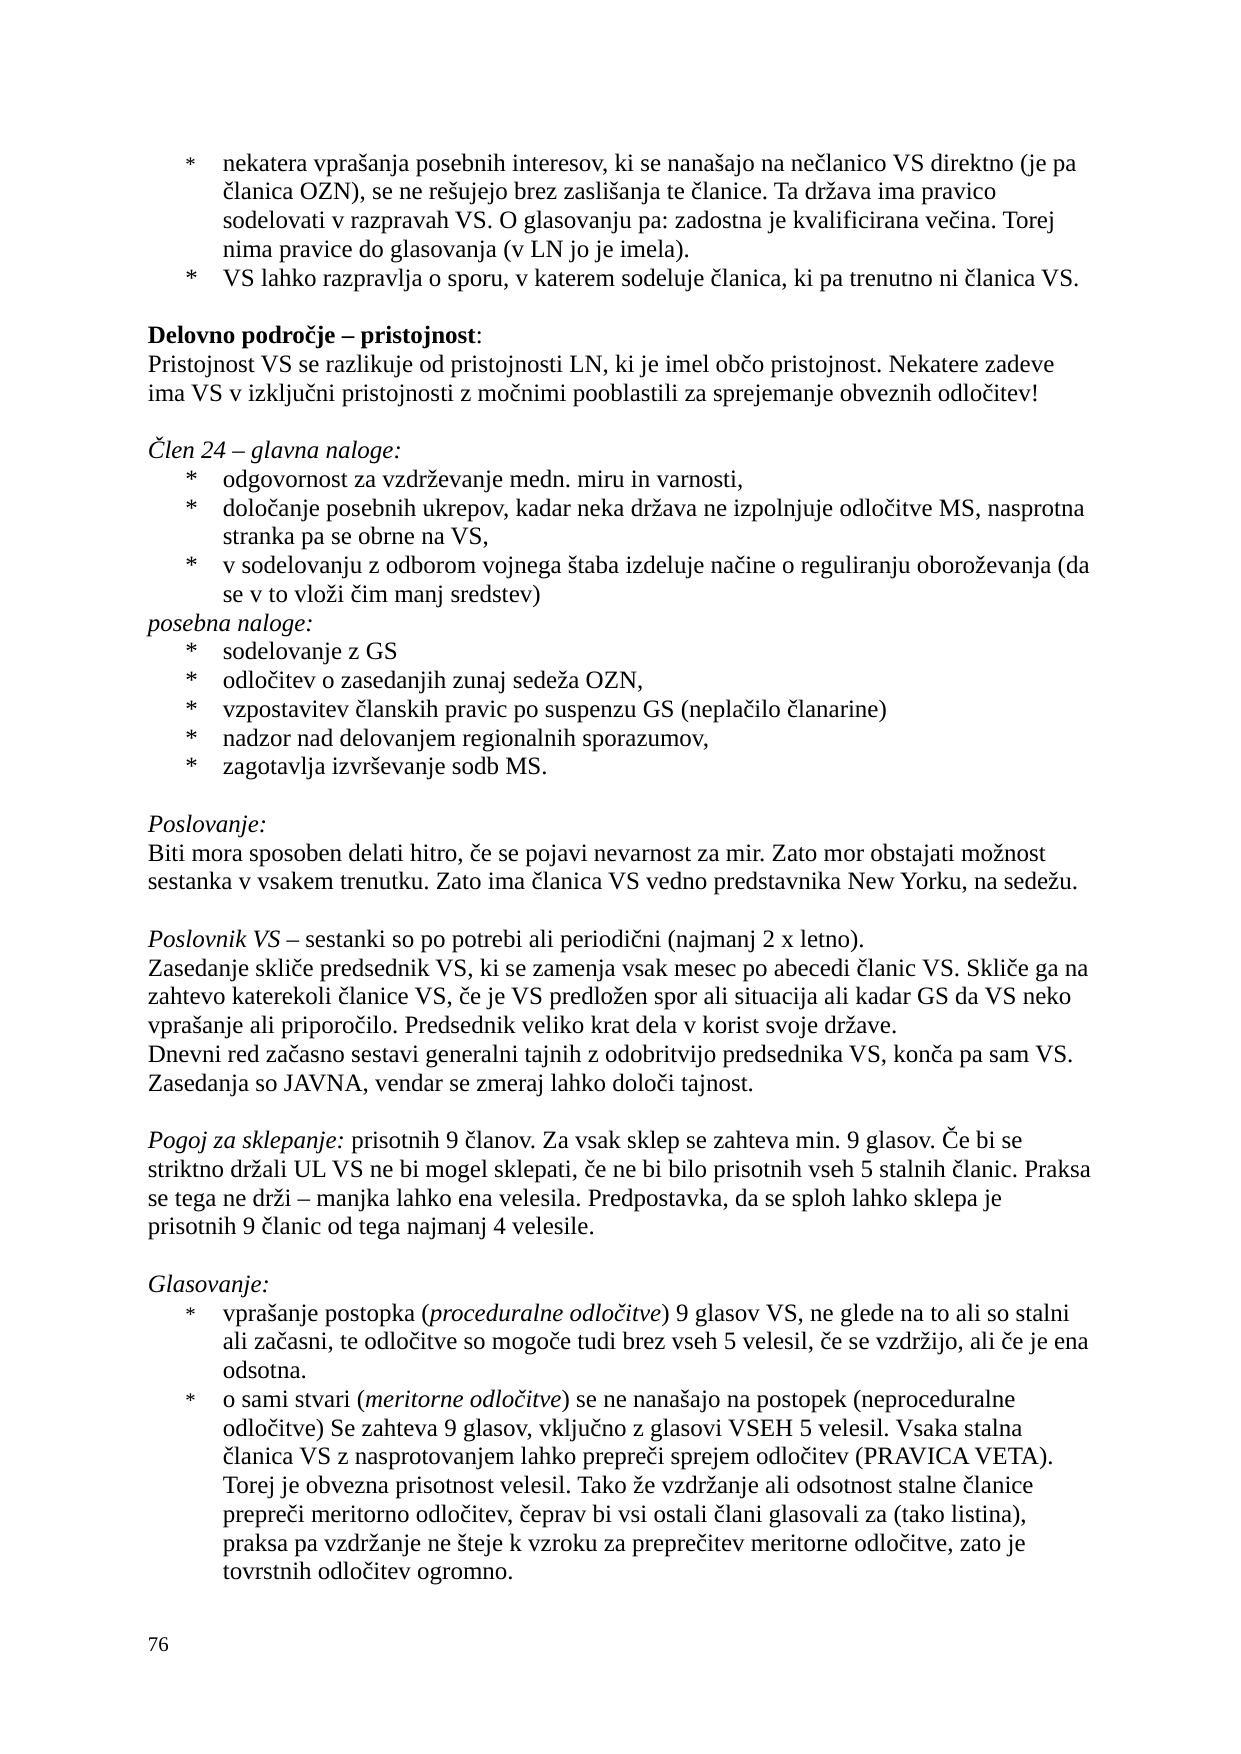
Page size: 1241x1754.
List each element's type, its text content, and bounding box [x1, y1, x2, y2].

list sodelovanje z GS [185, 636, 1093, 665]
text Zasedanja so JAVNA, vendar se zmeraj lahko določi tajnost. [148, 1068, 1093, 1096]
list VS lahko razpravlja o sporu, v katerem sodeluje članica, ki pa trenutno ni članica VS. [185, 263, 1093, 291]
list v sodelovanju z odborom vojnega štaba izdeluje načine o reguliranju oboroževanja (da se v to vloži čim manj sredstev) [185, 550, 1093, 608]
text Poslovanje: [148, 809, 1093, 838]
list nekatera vprašanja posebnih interesov, ki se nanašajo na nečlanico VS direktno (je pa članica OZN), se ne rešujejo brez zaslišanja te članice. Ta država ima pravico sodelovati v razpravah VS. O glasovanju pa: zadostna je kvalificirana večina. Torej nima pravice do glasovanja (v LN jo je imela). [185, 148, 1093, 263]
text Pogoj za sklepanje: prisotnih 9 članov. Za vsak sklep se zahteva min. 9 glasov. Če bi se striktno držali UL VS ne bi mogel sklepati, če ne bi bilo prisotnih vseh 5 stalnih članic. Praksa se tega ne drži – manjka lahko ena velesila. Predpostavka, da se sploh lahko sklepa je prisotnih 9 članic od tega najmanj 4 velesile. [148, 1125, 1093, 1240]
text Dnevni red začasno sestavi generalni tajnih z odobritvijo predsednika VS, konča pa sam VS. [148, 1039, 1093, 1068]
text Člen 24 – glavna naloge: [148, 435, 1093, 464]
text Zasedanje skliče predsednik VS, ki se zamenja vsak mesec po abecedi članic VS. Skliče ga na zahtevo katerekoli članice VS, če je VS predložen spor ali situacija ali kadar GS da VS neko vprašanje ali priporočilo. Predsednik veliko krat dela v korist svoje države. [148, 953, 1093, 1039]
list vprašanje postopka (proceduralne odločitve) 9 glasov VS, ne glede na to ali so stalni ali začasni, te odločitve so mogoče tudi brez vseh 5 velesil, če se vzdržijo, ali če je ena odsotna. [185, 1298, 1093, 1384]
text Biti mora sposoben delati hitro, če se pojavi nevarnost za mir. Zato mor obstajati možnost sestanka v vsakem trenutku. Zato ima članica VS vedno predstavnika New Yorku, na sedežu. [148, 838, 1093, 895]
list zagotavlja izvrševanje sodb MS. [185, 751, 1093, 780]
text posebna naloge: [148, 608, 1093, 636]
list nadzor nad delovanjem regionalnih sporazumov, [185, 723, 1093, 751]
list o sami stvari (meritorne odločitve) se ne nanašajo na postopek (neproceduralne odločitve) Se zahteva 9 glasov, vključno z glasovi VSEH 5 velesil. Vsaka stalna članica VS z nasprotovanjem lahko prepreči sprejem odločitev (PRAVICA VETA). Torej je obvezna prisotnost velesil. Tako že vzdržanje ali odsotnost stalne članice prepreči meritorno odločitev, čeprav bi vsi ostali člani glasovali za (tako listina), praksa pa vzdržanje ne šteje k vzroku za preprečitev meritorne odločitve, zato je tovrstnih odločitev ogromno. [185, 1384, 1093, 1585]
text Pristojnost VS se razlikuje od pristojnosti LN, ki je imel občo pristojnost. Nekatere zadeve ima VS v izključni pristojnosti z močnimi pooblastili za sprejemanje obveznih odločitev! [148, 349, 1093, 406]
text Delovno področje – pristojnost: [148, 320, 1093, 349]
text Glasovanje: [148, 1269, 1093, 1298]
list odločitev o zasedanjih zunaj sedeža OZN, [185, 665, 1093, 694]
list določanje posebnih ukrepov, kadar neka država ne izpolnjuje odločitve MS, nasprotna stranka pa se obrne na VS, [185, 493, 1093, 550]
text Poslovnik VS – sestanki so po potrebi ali periodični (najmanj 2 x letno). [148, 924, 1093, 953]
list vzpostavitev članskih pravic po suspenzu GS (neplačilo članarine) [185, 694, 1093, 723]
list odgovornost za vzdrževanje medn. miru in varnosti, [185, 464, 1093, 493]
